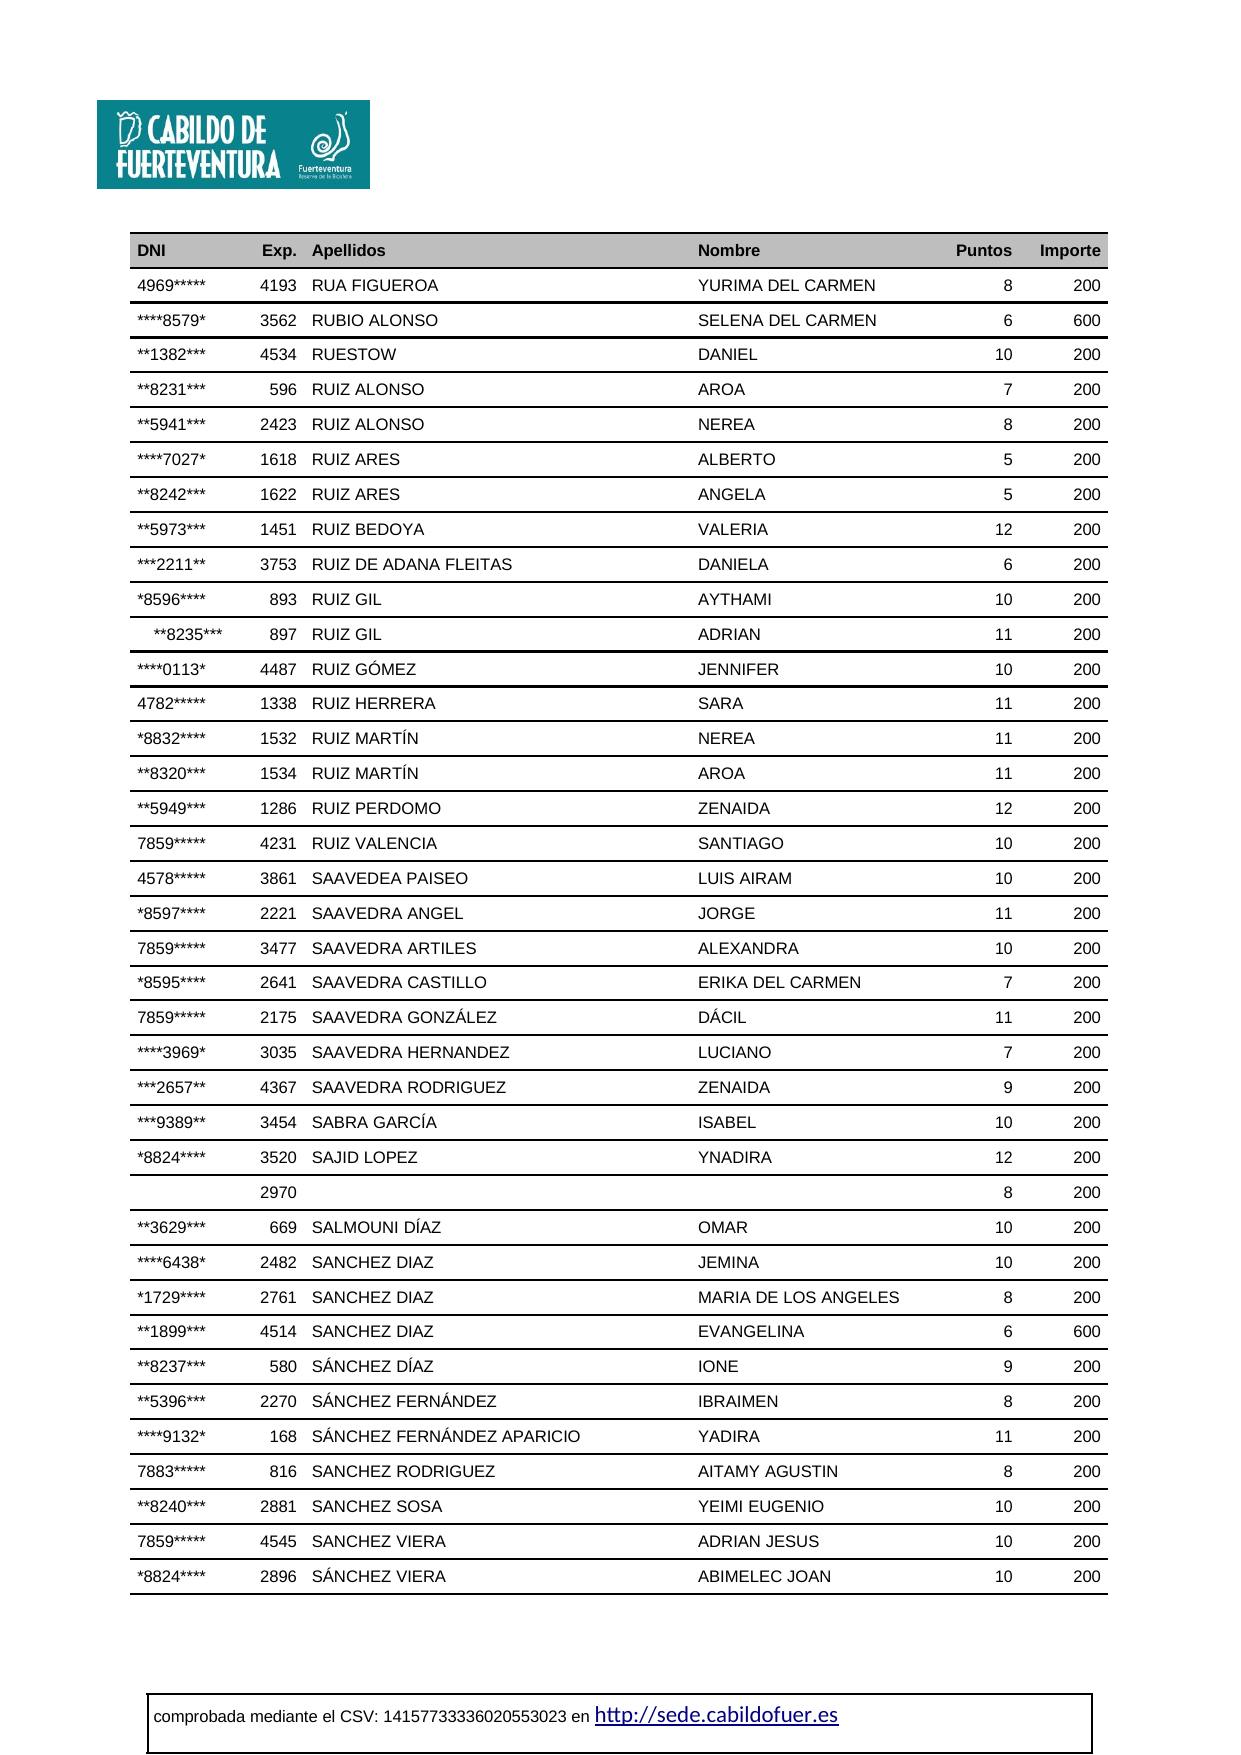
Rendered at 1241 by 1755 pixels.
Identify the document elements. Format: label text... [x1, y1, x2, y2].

table_cell SANCHEZ SOSA [304, 1490, 640, 1523]
table_cell 200 [1026, 1246, 1108, 1278]
table_cell 7 [928, 967, 1026, 999]
table_cell YEIMI EUGENIO [640, 1490, 928, 1523]
table_cell LUCIANO [640, 1036, 928, 1069]
table_cell 5 [928, 443, 1026, 476]
table_cell 9 [928, 1350, 1026, 1383]
table_cell SAAVEDRA HERNANDEZ [304, 1036, 640, 1069]
table_cell 3035 [242, 1036, 304, 1069]
table_cell 596 [242, 373, 304, 406]
table_cell **8240*** [130, 1490, 242, 1523]
table_cell 4782***** [130, 688, 242, 720]
table_cell 4193 [242, 269, 304, 301]
table_cell 816 [242, 1455, 304, 1488]
table_cell MARIA DE LOS ANGELES [640, 1281, 928, 1313]
table_cell ALEXANDRA [640, 932, 928, 964]
table_cell 200 [1026, 792, 1108, 825]
table_cell ****7027* [130, 443, 242, 476]
table_cell 200 [1026, 932, 1108, 964]
table_cell 1451 [242, 513, 304, 546]
table_cell 580 [242, 1350, 304, 1383]
table_cell SAAVEDRA ARTILES [304, 932, 640, 964]
table_cell 11 [928, 897, 1026, 929]
table_cell **5941*** [130, 408, 242, 441]
table_cell SANCHEZ VIERA [304, 1525, 640, 1558]
table_cell 200 [1026, 1071, 1108, 1104]
table_cell 3477 [242, 932, 304, 964]
table_cell **8237*** [130, 1350, 242, 1383]
table_cell SARA [640, 688, 928, 720]
table_cell 200 [1026, 967, 1108, 999]
table_cell 11 [928, 1420, 1026, 1453]
table_cell 3562 [242, 304, 304, 336]
table_cell SELENA DEL CARMEN [640, 304, 928, 336]
table_cell ZENAIDA [640, 1071, 928, 1104]
table_cell 7859***** [130, 1001, 242, 1034]
table_cell SÁNCHEZ DÍAZ [304, 1350, 640, 1383]
table_cell 600 [1026, 304, 1108, 336]
table_cell ANGELA [640, 478, 928, 511]
table_cell **8242*** [130, 478, 242, 511]
table_cell ABIMELEC JOAN [640, 1560, 928, 1593]
table_cell 200 [1026, 1490, 1108, 1523]
table_cell SANCHEZ DIAZ [304, 1246, 640, 1278]
table_cell SÁNCHEZ VIERA [304, 1560, 640, 1593]
table_cell 200 [1026, 1036, 1108, 1069]
table_cell LUIS AIRAM [640, 862, 928, 895]
table_cell 200 [1026, 373, 1108, 406]
table_cell DANIEL [640, 339, 928, 371]
table_cell 4231 [242, 827, 304, 860]
table_cell 8 [928, 1455, 1026, 1488]
table_cell 12 [928, 1141, 1026, 1174]
table_cell 200 [1026, 618, 1108, 650]
table_cell 10 [928, 583, 1026, 616]
table_cell [640, 1176, 928, 1209]
table_cell 7883***** [130, 1455, 242, 1488]
table_cell 10 [928, 1106, 1026, 1139]
table_cell 200 [1026, 1350, 1108, 1383]
table_cell IONE [640, 1350, 928, 1383]
table_cell RUIZ ARES [304, 443, 640, 476]
table_cell 2175 [242, 1001, 304, 1034]
table_cell 200 [1026, 1281, 1108, 1313]
table_cell 4545 [242, 1525, 304, 1558]
table_cell 2761 [242, 1281, 304, 1313]
table_cell SABRA GARCÍA [304, 1106, 640, 1139]
table_cell 11 [928, 757, 1026, 790]
table_cell RUIZ HERRERA [304, 688, 640, 720]
table_cell SALMOUNI DÍAZ [304, 1211, 640, 1244]
table_cell *8596**** [130, 583, 242, 616]
table_cell 4367 [242, 1071, 304, 1104]
table_cell *8595**** [130, 967, 242, 999]
table_cell 4969***** [130, 269, 242, 301]
table_cell **5396*** [130, 1385, 242, 1418]
table_cell 200 [1026, 443, 1108, 476]
table_cell RUIZ GÓMEZ [304, 653, 640, 685]
table_cell RUIZ ALONSO [304, 408, 640, 441]
table_cell 10 [928, 1560, 1026, 1593]
table_cell 10 [928, 932, 1026, 964]
table_cell 11 [928, 688, 1026, 720]
table_cell 200 [1026, 269, 1108, 301]
table_cell 200 [1026, 1560, 1108, 1593]
table_cell 2896 [242, 1560, 304, 1593]
table_cell DANIELA [640, 548, 928, 581]
table_cell RUIZ ARES [304, 478, 640, 511]
table_cell IBRAIMEN [640, 1385, 928, 1418]
table_cell 7859***** [130, 1525, 242, 1558]
table_cell 10 [928, 339, 1026, 371]
table_cell SANCHEZ RODRIGUEZ [304, 1455, 640, 1488]
table_cell RUIZ GIL [304, 583, 640, 616]
table_cell 4514 [242, 1316, 304, 1348]
table_cell 2970 [242, 1176, 304, 1209]
table_cell NEREA [640, 722, 928, 755]
table_cell SAAVEDRA RODRIGUEZ [304, 1071, 640, 1104]
table_cell AITAMY AGUSTIN [640, 1455, 928, 1488]
table_cell 2423 [242, 408, 304, 441]
table_cell **8231*** [130, 373, 242, 406]
table_cell ERIKA DEL CARMEN [640, 967, 928, 999]
table_cell JORGE [640, 897, 928, 929]
table_cell 6 [928, 548, 1026, 581]
table_cell RUIZ GIL [304, 618, 640, 650]
table_cell 4487 [242, 653, 304, 685]
table_cell SAAVEDRA GONZÁLEZ [304, 1001, 640, 1034]
table_header Exp. [242, 234, 304, 267]
table_cell SANCHEZ DIAZ [304, 1316, 640, 1348]
table_cell ****6438* [130, 1246, 242, 1278]
table_cell 168 [242, 1420, 304, 1453]
table_cell SAAVEDRA CASTILLO [304, 967, 640, 999]
table_cell 1338 [242, 688, 304, 720]
table_cell 1618 [242, 443, 304, 476]
table_cell 200 [1026, 1141, 1108, 1174]
table_cell 10 [928, 1525, 1026, 1558]
table_cell **1382*** [130, 339, 242, 371]
table_cell ALBERTO [640, 443, 928, 476]
table_cell ZENAIDA [640, 792, 928, 825]
table_cell ADRIAN [640, 618, 928, 650]
table_cell 8 [928, 269, 1026, 301]
table_cell DÁCIL [640, 1001, 928, 1034]
table_cell 8 [928, 1281, 1026, 1313]
table_cell JEMINA [640, 1246, 928, 1278]
table_cell SAJID LOPEZ [304, 1141, 640, 1174]
table_cell 12 [928, 792, 1026, 825]
table_cell YURIMA DEL CARMEN [640, 269, 928, 301]
table_cell 3454 [242, 1106, 304, 1139]
table_cell 200 [1026, 1106, 1108, 1139]
table_cell ****3969* [130, 1036, 242, 1069]
table_cell 669 [242, 1211, 304, 1244]
table_cell 200 [1026, 478, 1108, 511]
table_cell RUA FIGUEROA [304, 269, 640, 301]
table_header Puntos [928, 234, 1026, 267]
table_header Apellidos [304, 234, 640, 267]
table_cell **5949*** [130, 792, 242, 825]
table_cell ADRIAN JESUS [640, 1525, 928, 1558]
table_cell *8824**** [130, 1560, 242, 1593]
table_cell **3629*** [130, 1211, 242, 1244]
table_cell SAAVEDEA PAISEO [304, 862, 640, 895]
table_cell **5973*** [130, 513, 242, 546]
table_cell 5 [928, 478, 1026, 511]
table_cell 7 [928, 373, 1026, 406]
table_cell ****8579* [130, 304, 242, 336]
table_cell RUIZ DE ADANA FLEITAS [304, 548, 640, 581]
table_cell ***2657** [130, 1071, 242, 1104]
table_cell **8320*** [130, 757, 242, 790]
table_cell **8235*** [130, 618, 242, 650]
table_cell YADIRA [640, 1420, 928, 1453]
table_cell 1286 [242, 792, 304, 825]
table_cell RUIZ BEDOYA [304, 513, 640, 546]
table_cell 200 [1026, 583, 1108, 616]
table_cell 7 [928, 1036, 1026, 1069]
table_cell *8597**** [130, 897, 242, 929]
table_cell 600 [1026, 1316, 1108, 1348]
table_cell 1532 [242, 722, 304, 755]
table_cell 8 [928, 408, 1026, 441]
table_cell SÁNCHEZ FERNÁNDEZ APARICIO [304, 1420, 640, 1453]
table_cell 3861 [242, 862, 304, 895]
table_cell 10 [928, 827, 1026, 860]
table_cell ***2211** [130, 548, 242, 581]
table_cell 11 [928, 722, 1026, 755]
table_cell ***9389** [130, 1106, 242, 1139]
table_cell [304, 1176, 640, 1209]
table_cell 4578***** [130, 862, 242, 895]
table_cell 10 [928, 862, 1026, 895]
table_cell 9 [928, 1071, 1026, 1104]
table_cell RUESTOW [304, 339, 640, 371]
table_cell AROA [640, 757, 928, 790]
table_cell RUIZ MARTÍN [304, 722, 640, 755]
table_header Nombre [640, 234, 928, 267]
table_cell 8 [928, 1176, 1026, 1209]
table_cell SÁNCHEZ FERNÁNDEZ [304, 1385, 640, 1418]
table_cell RUBIO ALONSO [304, 304, 640, 336]
table_cell SAAVEDRA ANGEL [304, 897, 640, 929]
table_cell *8832**** [130, 722, 242, 755]
table_cell 200 [1026, 1001, 1108, 1034]
table_cell SANTIAGO [640, 827, 928, 860]
table_cell 200 [1026, 653, 1108, 685]
table_cell 2482 [242, 1246, 304, 1278]
table_cell ****0113* [130, 653, 242, 685]
table_cell 200 [1026, 1455, 1108, 1488]
table_cell 10 [928, 1490, 1026, 1523]
table_cell 3753 [242, 548, 304, 581]
table_cell JENNIFER [640, 653, 928, 685]
table_cell 200 [1026, 408, 1108, 441]
table_cell 1622 [242, 478, 304, 511]
table_cell 10 [928, 653, 1026, 685]
table_cell ISABEL [640, 1106, 928, 1139]
table_cell AYTHAMI [640, 583, 928, 616]
table_cell 11 [928, 618, 1026, 650]
table_cell 200 [1026, 1176, 1108, 1209]
table_cell 6 [928, 1316, 1026, 1348]
table_cell 200 [1026, 722, 1108, 755]
table_cell 200 [1026, 897, 1108, 929]
table_cell 11 [928, 1001, 1026, 1034]
table_cell 200 [1026, 548, 1108, 581]
table_cell RUIZ VALENCIA [304, 827, 640, 860]
table_cell 10 [928, 1246, 1026, 1278]
table_cell 3520 [242, 1141, 304, 1174]
table_cell 12 [928, 513, 1026, 546]
table_header DNI [130, 234, 242, 267]
table_cell RUIZ MARTÍN [304, 757, 640, 790]
table_cell *8824**** [130, 1141, 242, 1174]
table_cell 200 [1026, 1385, 1108, 1418]
table_cell NEREA [640, 408, 928, 441]
table_cell SANCHEZ DIAZ [304, 1281, 640, 1313]
table_cell 893 [242, 583, 304, 616]
table_cell 200 [1026, 1525, 1108, 1558]
table_cell 4534 [242, 339, 304, 371]
table_cell [130, 1176, 242, 1209]
table_header Importe [1026, 234, 1108, 267]
table_cell *1729**** [130, 1281, 242, 1313]
table_cell 200 [1026, 862, 1108, 895]
table_cell 200 [1026, 339, 1108, 371]
table_cell 10 [928, 1211, 1026, 1244]
table_cell 2641 [242, 967, 304, 999]
table_cell 1534 [242, 757, 304, 790]
table_cell 2270 [242, 1385, 304, 1418]
table_cell 200 [1026, 1211, 1108, 1244]
table_cell AROA [640, 373, 928, 406]
table_cell 7859***** [130, 827, 242, 860]
table_cell RUIZ PERDOMO [304, 792, 640, 825]
table_cell 200 [1026, 827, 1108, 860]
table_cell 200 [1026, 688, 1108, 720]
table_cell 897 [242, 618, 304, 650]
table_cell 6 [928, 304, 1026, 336]
table_cell 7859***** [130, 932, 242, 964]
table_cell YNADIRA [640, 1141, 928, 1174]
table_cell 200 [1026, 757, 1108, 790]
table_cell **1899*** [130, 1316, 242, 1348]
table_cell RUIZ ALONSO [304, 373, 640, 406]
table_cell 2881 [242, 1490, 304, 1523]
table_cell EVANGELINA [640, 1316, 928, 1348]
table_cell 2221 [242, 897, 304, 929]
table_cell ****9132* [130, 1420, 242, 1453]
table_cell 200 [1026, 1420, 1108, 1453]
table_cell VALERIA [640, 513, 928, 546]
table_cell OMAR [640, 1211, 928, 1244]
table_cell 8 [928, 1385, 1026, 1418]
table_cell 200 [1026, 513, 1108, 546]
